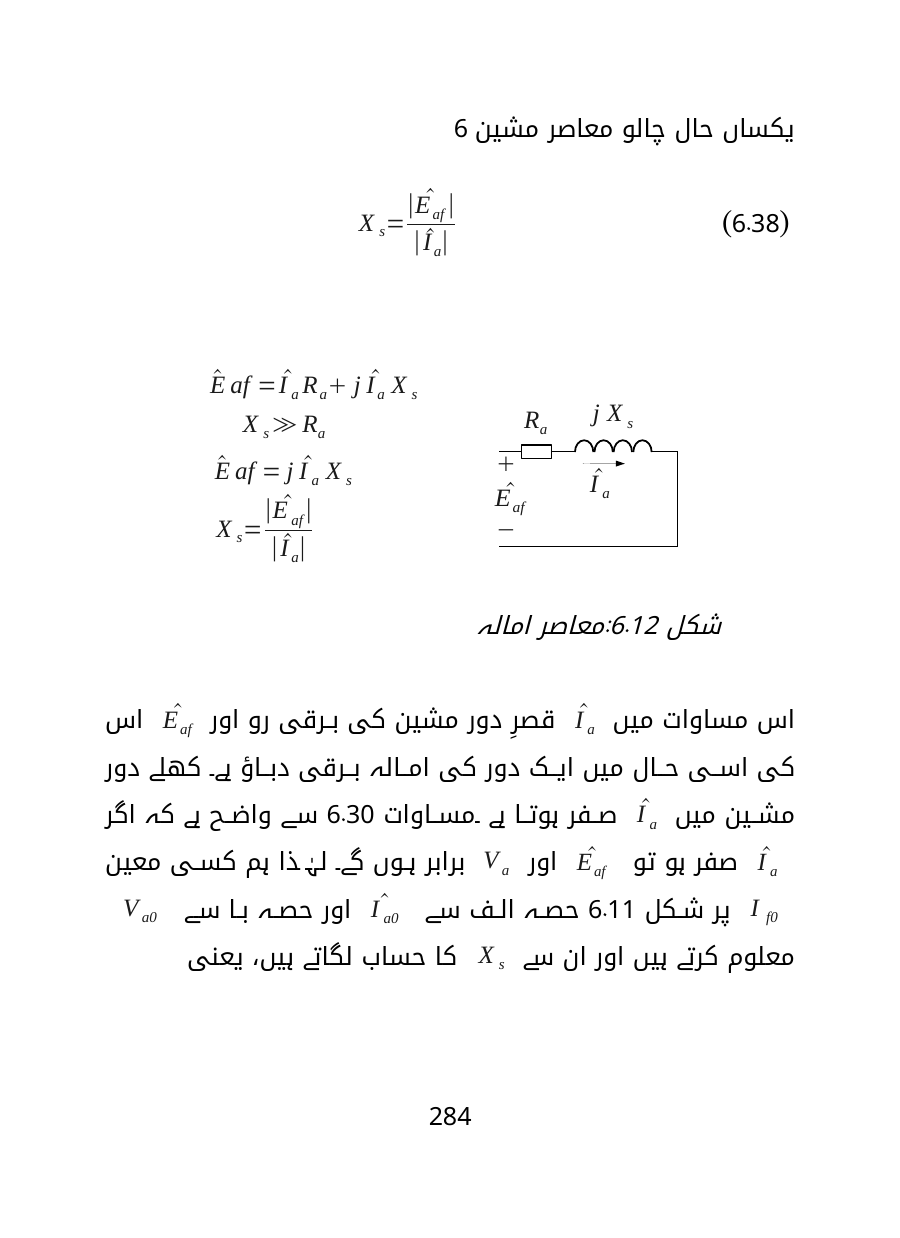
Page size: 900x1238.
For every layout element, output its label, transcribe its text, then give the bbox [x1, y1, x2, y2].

table_header (6.38) [699, 183, 795, 278]
table_header [105, 183, 699, 278]
text اس مساوات میںقصرِ دور مشین کی برقی رو اوراس کی اسی حال میں ایک دور کی امالہ برقی دباؤ ہے۔ کھلے دور مشین میںصفر ہوتا ہے ۔مساوات 6.30 سے واضح ہے کہ اگرصفر ہو تو اوربرابر ہوں گے۔ لہٰذا ہم کسی معین پر شکل 6.11 حصہ الف سے اور حصہ با سے معلوم کرتے ہیں اور ان سےکا حساب لگاتے ہیں، یعنی [105, 696, 795, 981]
text شکل 6.12:معاصر امالہ [179, 325, 721, 650]
